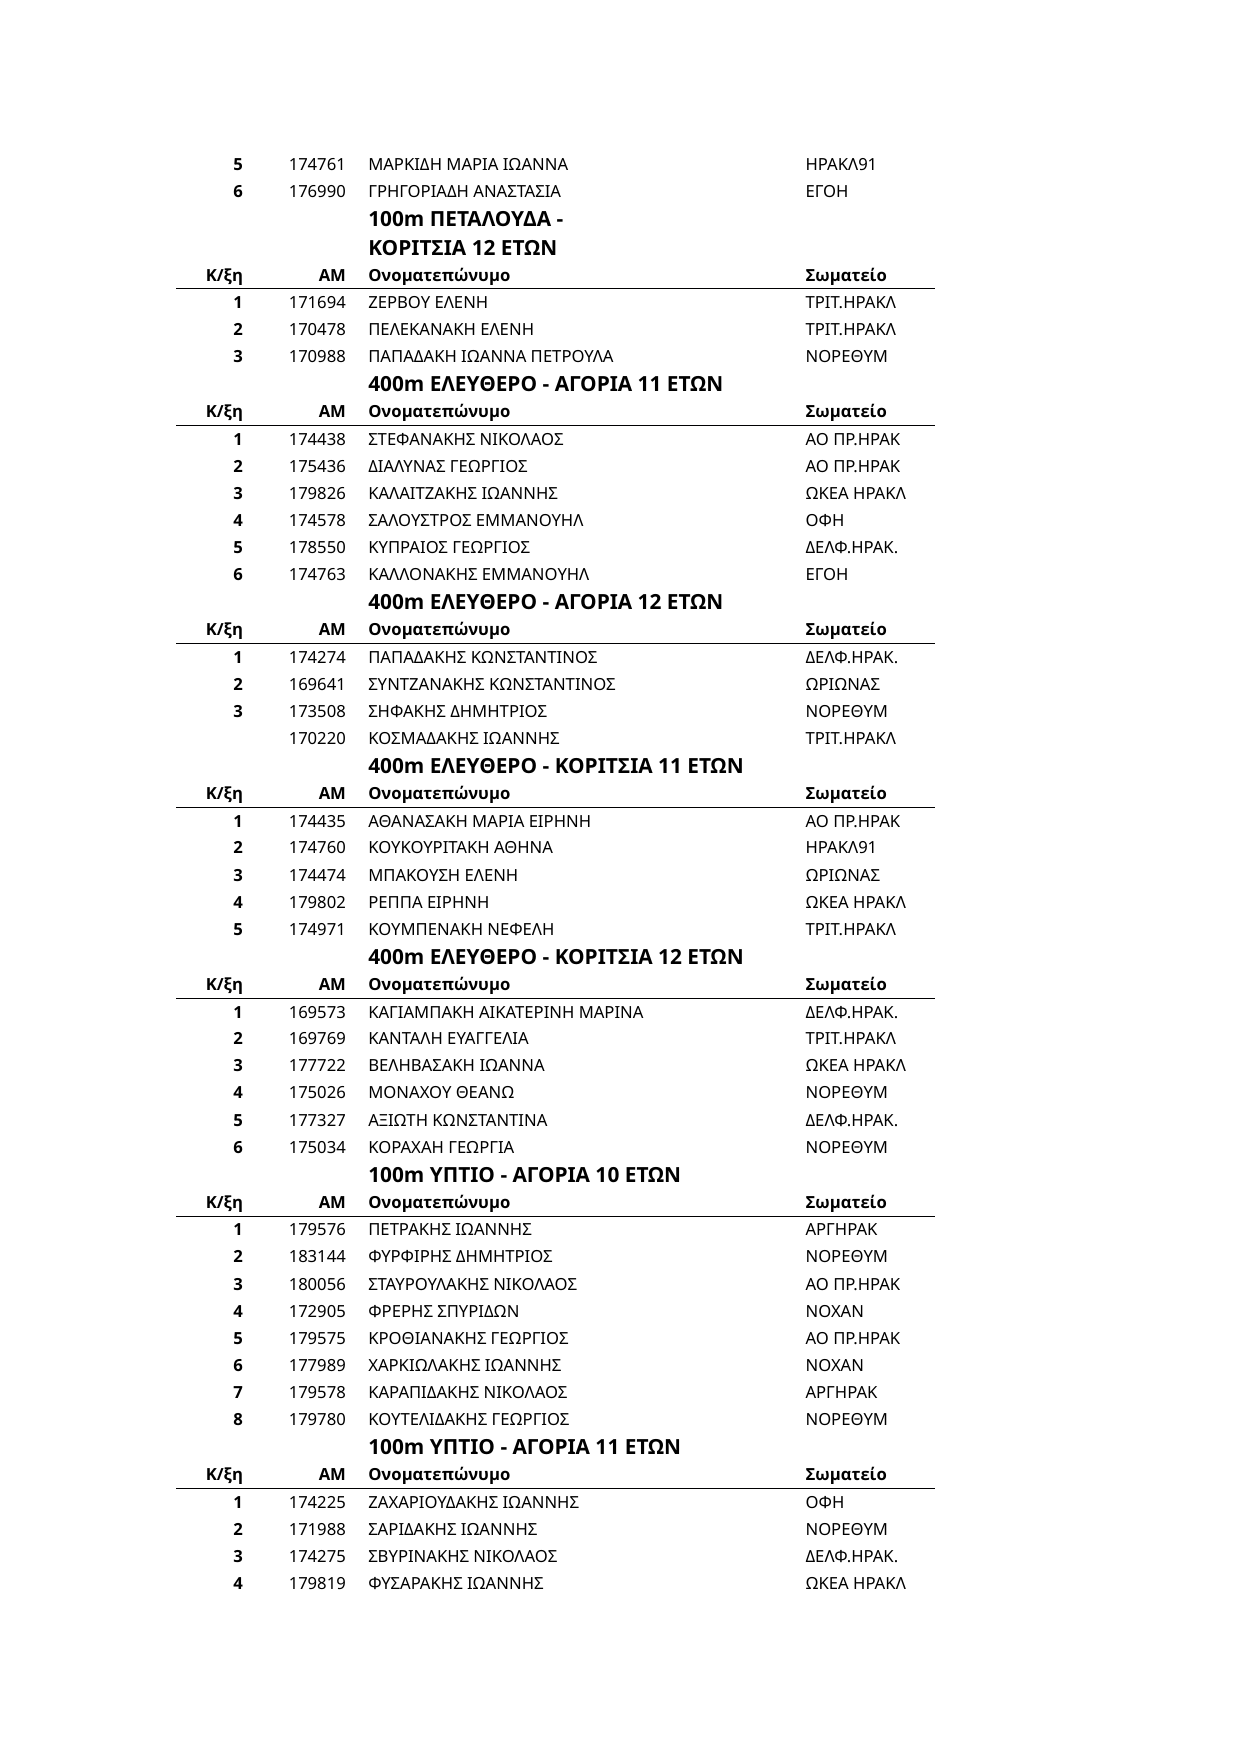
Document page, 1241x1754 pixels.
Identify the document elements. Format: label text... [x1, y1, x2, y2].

table_cell ΗΡΑΚΛ91 [794, 834, 934, 861]
table_cell 183144 [254, 1243, 357, 1270]
table_cell ΠΕΤΡΑΚΗΣ ΙΩΑΝΝΗΣ [357, 1217, 794, 1243]
table_cell ΚΡΟΘΙΑΝΑΚΗΣ ΓΕΩΡΓΙΟΣ [357, 1324, 794, 1351]
table_cell ΝΟΡΕΘΥΜ [794, 1079, 934, 1106]
table_cell 177722 [254, 1052, 357, 1079]
table_cell 5 [176, 1106, 254, 1133]
table_cell Ονοματεπώνυμο [357, 398, 794, 425]
table_cell 174474 [254, 861, 357, 888]
table_cell [176, 1160, 254, 1189]
table_cell [254, 942, 357, 971]
table_cell ΠΑΠΑΔΑΚΗ ΙΩΑΝΝΑ ΠΕΤΡΟΥΛΑ [357, 342, 794, 369]
table_cell ΟΦΗ [794, 506, 934, 533]
table_cell 100m ΥΠΤΙΟ - ΑΓΟΡΙΑ 11 ΕΤΩΝ [357, 1433, 934, 1461]
table_cell 174761 [254, 150, 357, 177]
table_cell 179576 [254, 1217, 357, 1243]
table_cell 174763 [254, 560, 357, 587]
table_cell ΝΟΧΑΝ [794, 1351, 934, 1378]
table_cell Ονοματεπώνυμο [357, 780, 794, 807]
table_cell 1 [176, 808, 254, 834]
table_cell 7 [176, 1378, 254, 1405]
table_cell [176, 1433, 254, 1461]
table_cell 180056 [254, 1270, 357, 1297]
table_cell ΝΟΡΕΘΥΜ [794, 1243, 934, 1270]
table_cell 1 [176, 644, 254, 670]
table_cell ΔΕΛΦ.ΗΡΑΚ. [794, 533, 934, 560]
table_cell ΤΡΙΤ.ΗΡΑΚΛ [794, 724, 934, 751]
table_cell ΖΑΧΑΡΙΟΥΔΑΚΗΣ ΙΩΑΝΝΗΣ [357, 1489, 794, 1515]
table_cell [176, 751, 254, 780]
table_cell 6 [176, 1351, 254, 1378]
table_cell ΤΡΙΤ.ΗΡΑΚΛ [794, 315, 934, 342]
table_cell ΕΓΟΗ [794, 560, 934, 587]
table_cell Ονοματεπώνυμο [357, 1189, 794, 1216]
table_cell 174578 [254, 506, 357, 533]
table_cell ΣΑΛΟΥΣΤΡΟΣ ΕΜΜΑΝΟΥΗΛ [357, 506, 794, 533]
table_cell Κ/ξη [176, 616, 254, 643]
table_cell ΝΟΡΕΘΥΜ [794, 697, 934, 724]
table_cell [176, 369, 254, 398]
table_cell ΑΟ ΠΡ.ΗΡΑΚ [794, 426, 934, 452]
table_cell 179826 [254, 479, 357, 506]
table_cell 171988 [254, 1515, 357, 1542]
table_cell 171694 [254, 289, 357, 315]
table_cell Κ/ξη [176, 971, 254, 998]
table_cell 100m ΠΕΤΑΛΟΥΔΑ - ΚΟΡΙΤΣΙΑ 12 ΕΤΩΝ [357, 204, 676, 261]
table_cell 174438 [254, 426, 357, 452]
table_cell ΕΓΟΗ [794, 177, 934, 204]
table_cell ΑΜ [254, 971, 357, 998]
table_cell 172905 [254, 1297, 357, 1324]
table_cell [176, 588, 254, 616]
table_cell 400m EΛΕΥΘΕΡΟ - ΚΟΡΙΤΣΙΑ 11 ΕΤΩΝ [357, 751, 934, 780]
table_cell ΩΚΕΑ ΗΡΑΚΛ [794, 1052, 934, 1079]
table_cell ΩΚΕΑ ΗΡΑΚΛ [794, 888, 934, 915]
table_cell [254, 369, 357, 398]
table_cell ΝΟΡΕΘΥΜ [794, 1515, 934, 1542]
table_cell 4 [176, 506, 254, 533]
table_cell ΠΑΠΑΔΑΚΗΣ ΚΩΝΣΤΑΝΤΙΝΟΣ [357, 644, 794, 670]
table_cell 175034 [254, 1133, 357, 1160]
table_cell Ονοματεπώνυμο [357, 261, 794, 288]
table_cell ΑΡΓΗΡΑΚ [794, 1217, 934, 1243]
table_cell Σωματείο [794, 780, 934, 807]
table_cell [254, 1433, 357, 1461]
table_cell 174971 [254, 915, 357, 942]
table_cell ΜΟΝΑΧΟΥ ΘΕΑΝΩ [357, 1079, 794, 1106]
table_cell 170220 [254, 724, 357, 751]
table_cell ΑΜ [254, 1461, 357, 1488]
table_cell ΣΗΦΑΚΗΣ ΔΗΜΗΤΡΙΟΣ [357, 697, 794, 724]
table_cell ΣΤΕΦΑΝΑΚΗΣ ΝΙΚΟΛΑΟΣ [357, 426, 794, 452]
table_cell ΝΟΡΕΘΥΜ [794, 1133, 934, 1160]
table_cell ΣΒΥΡΙΝΑΚΗΣ ΝΙΚΟΛΑΟΣ [357, 1542, 794, 1569]
table_cell 1 [176, 426, 254, 452]
table_cell ΦΥΣΑΡΑΚΗΣ ΙΩΑΝΝΗΣ [357, 1569, 794, 1596]
table_cell ΦΥΡΦΙΡΗΣ ΔΗΜΗΤΡΙΟΣ [357, 1243, 794, 1270]
table_cell ΑΘΑΝΑΣΑΚΗ ΜΑΡΙΑ ΕΙΡΗΝΗ [357, 808, 794, 834]
table_cell 4 [176, 1079, 254, 1106]
table_cell 3 [176, 1542, 254, 1569]
table_cell 170478 [254, 315, 357, 342]
table_cell Σωματείο [794, 1189, 934, 1216]
table_cell ΖΕΡΒΟΥ ΕΛΕΝΗ [357, 289, 794, 315]
table_cell 3 [176, 342, 254, 369]
table_cell 100m ΥΠΤΙΟ - ΑΓΟΡΙΑ 10 ΕΤΩΝ [357, 1160, 934, 1189]
table_cell 3 [176, 1052, 254, 1079]
table_cell 3 [176, 861, 254, 888]
table_cell 179575 [254, 1324, 357, 1351]
table_cell 6 [176, 1133, 254, 1160]
table_cell 6 [176, 560, 254, 587]
table_cell 400m EΛΕΥΘΕΡΟ - ΚΟΡΙΤΣΙΑ 12 ΕΤΩΝ [357, 942, 934, 971]
table_cell ΚΑΛΑΙΤΖΑΚΗΣ ΙΩΑΝΝΗΣ [357, 479, 794, 506]
table_cell ΔΕΛΦ.ΗΡΑΚ. [794, 999, 934, 1025]
table_cell ΣΤΑΥΡΟΥΛΑΚΗΣ ΝΙΚΟΛΑΟΣ [357, 1270, 794, 1297]
table_cell 6 [176, 177, 254, 204]
table_cell 174435 [254, 808, 357, 834]
table_cell Σωματείο [794, 1461, 934, 1488]
table_cell ΩΚΕΑ ΗΡΑΚΛ [794, 1569, 934, 1596]
table_cell 1 [176, 999, 254, 1025]
table_cell ΜΑΡΚΙΔΗ ΜΑΡΙΑ ΙΩΑΝΝΑ [357, 150, 794, 177]
table_cell 5 [176, 150, 254, 177]
table_cell Ονοματεπώνυμο [357, 971, 794, 998]
table_cell Κ/ξη [176, 1189, 254, 1216]
table_cell ΚΟΡΑΧΑΗ ΓΕΩΡΓΙΑ [357, 1133, 794, 1160]
table_cell 5 [176, 915, 254, 942]
table_cell ΠΕΛΕΚΑΝΑΚΗ ΕΛΕΝΗ [357, 315, 794, 342]
table_cell ΣΥΝΤΖΑΝΑΚΗΣ ΚΩΝΣΤΑΝΤΙΝΟΣ [357, 670, 794, 697]
table_cell Ονοματεπώνυμο [357, 1461, 794, 1488]
table_cell ΩΡΙΩΝΑΣ [794, 861, 934, 888]
table_cell 2 [176, 1515, 254, 1542]
table_cell 3 [176, 697, 254, 724]
table_cell 1 [176, 289, 254, 315]
table_cell 400m EΛΕΥΘΕΡΟ - ΑΓΟΡΙΑ 12 ΕΤΩΝ [357, 588, 934, 616]
table_cell ΤΡΙΤ.ΗΡΑΚΛ [794, 915, 934, 942]
table_cell ΑΜ [254, 398, 357, 425]
table_cell Σωματείο [794, 398, 934, 425]
table_cell ΑΟ ΠΡ.ΗΡΑΚ [794, 1270, 934, 1297]
table_cell 174275 [254, 1542, 357, 1569]
table_cell 174760 [254, 834, 357, 861]
table_cell 4 [176, 1297, 254, 1324]
table_cell ΑΞΙΩΤΗ ΚΩΝΣΤΑΝΤΙΝΑ [357, 1106, 794, 1133]
table_cell ΑΡΓΗΡΑΚ [794, 1378, 934, 1405]
table_cell Σωματείο [794, 971, 934, 998]
table_cell ΜΠΑΚΟΥΣΗ ΕΛΕΝΗ [357, 861, 794, 888]
table_cell ΒΕΛΗΒΑΣΑΚΗ ΙΩΑΝΝΑ [357, 1052, 794, 1079]
table_cell ΦΡΕΡΗΣ ΣΠΥΡΙΔΩΝ [357, 1297, 794, 1324]
table_cell ΚΟΣΜΑΔΑΚΗΣ ΙΩΑΝΝΗΣ [357, 724, 794, 751]
table_cell ΑΟ ΠΡ.ΗΡΑΚ [794, 1324, 934, 1351]
table_cell ΚΑΝΤΑΛΗ ΕΥΑΓΓΕΛΙΑ [357, 1025, 794, 1052]
table_cell 179802 [254, 888, 357, 915]
table_cell 2 [176, 315, 254, 342]
table_cell ΧΑΡΚΙΩΛΑΚΗΣ ΙΩΑΝΝΗΣ [357, 1351, 794, 1378]
table_cell ΚΑΛΛΟΝΑΚΗΣ ΕΜΜΑΝΟΥΗΛ [357, 560, 794, 587]
table_cell [254, 204, 357, 261]
table_cell ΚΑΡΑΠΙΔΑΚΗΣ ΝΙΚΟΛΑΟΣ [357, 1378, 794, 1405]
table_cell ΝΟΡΕΘΥΜ [794, 342, 934, 369]
table_cell ΤΡΙΤ.ΗΡΑΚΛ [794, 1025, 934, 1052]
table_cell 5 [176, 533, 254, 560]
table_cell Κ/ξη [176, 780, 254, 807]
table_cell ΔΕΛΦ.ΗΡΑΚ. [794, 1106, 934, 1133]
table_cell ΗΡΑΚΛ91 [794, 150, 934, 177]
table_cell 174225 [254, 1489, 357, 1515]
table_cell 4 [176, 888, 254, 915]
table_cell 174274 [254, 644, 357, 670]
table_cell ΚΑΓΙΑΜΠΑΚΗ ΑΙΚΑΤΕΡΙΝΗ ΜΑΡΙΝΑ [357, 999, 794, 1025]
table_cell Κ/ξη [176, 398, 254, 425]
table_cell ΑΟ ΠΡ.ΗΡΑΚ [794, 452, 934, 479]
table_cell 3 [176, 1270, 254, 1297]
table_cell ΚΟΥΜΠΕΝΑΚΗ ΝΕΦΕΛΗ [357, 915, 794, 942]
table_cell [176, 204, 254, 261]
table_cell 169769 [254, 1025, 357, 1052]
table_cell [254, 751, 357, 780]
table_cell ΩΚΕΑ ΗΡΑΚΛ [794, 479, 934, 506]
table_cell 179780 [254, 1405, 357, 1432]
table_cell ΑΟ ΠΡ.ΗΡΑΚ [794, 808, 934, 834]
table_cell ΣΑΡΙΔΑΚΗΣ ΙΩΑΝΝΗΣ [357, 1515, 794, 1542]
table_cell Ονοματεπώνυμο [357, 616, 794, 643]
table_cell ΑΜ [254, 1189, 357, 1216]
table_cell ΔΙΑΛΥΝΑΣ ΓΕΩΡΓΙΟΣ [357, 452, 794, 479]
table_cell ΚΥΠΡΑΙΟΣ ΓΕΩΡΓΙΟΣ [357, 533, 794, 560]
table_cell 2 [176, 1025, 254, 1052]
table_cell 2 [176, 670, 254, 697]
table_cell 175436 [254, 452, 357, 479]
table_cell 177327 [254, 1106, 357, 1133]
table_cell ΤΡΙΤ.ΗΡΑΚΛ [794, 289, 934, 315]
table_cell 8 [176, 1405, 254, 1432]
table_cell 1 [176, 1489, 254, 1515]
table_cell Σωματείο [794, 616, 934, 643]
table_cell 4 [176, 1569, 254, 1596]
table_cell 169573 [254, 999, 357, 1025]
table_cell ΡΕΠΠΑ ΕΙΡΗΝΗ [357, 888, 794, 915]
table_cell 2 [176, 452, 254, 479]
table_cell Σωματείο [794, 261, 934, 288]
table_cell 170988 [254, 342, 357, 369]
table_cell [176, 942, 254, 971]
table_cell ΓΡΗΓΟΡΙΑΔΗ ΑΝΑΣΤΑΣΙΑ [357, 177, 794, 204]
table_cell 176990 [254, 177, 357, 204]
table_cell 400m EΛΕΥΘΕΡΟ - ΑΓΟΡΙΑ 11 ΕΤΩΝ [357, 369, 934, 398]
table_cell 178550 [254, 533, 357, 560]
table_cell ΑΜ [254, 616, 357, 643]
table_cell ΚΟΥΚΟΥΡΙΤΑΚΗ ΑΘΗΝΑ [357, 834, 794, 861]
table_cell [254, 588, 357, 616]
table_cell 169641 [254, 670, 357, 697]
table_cell ΝΟΡΕΘΥΜ [794, 1405, 934, 1432]
table_cell ΑΜ [254, 780, 357, 807]
table_cell 179819 [254, 1569, 357, 1596]
table_cell ΚΟΥΤΕΛΙΔΑΚΗΣ ΓΕΩΡΓΙΟΣ [357, 1405, 794, 1432]
table_cell [176, 724, 254, 751]
table_cell 173508 [254, 697, 357, 724]
table_cell [254, 1160, 357, 1189]
table_cell 177989 [254, 1351, 357, 1378]
table_cell Κ/ξη [176, 261, 254, 288]
table_cell ΑΜ [254, 261, 357, 288]
table_cell 2 [176, 1243, 254, 1270]
table_cell 1 [176, 1217, 254, 1243]
table_cell 175026 [254, 1079, 357, 1106]
table_cell 5 [176, 1324, 254, 1351]
table_cell 3 [176, 479, 254, 506]
table_cell ΔΕΛΦ.ΗΡΑΚ. [794, 1542, 934, 1569]
table_cell 179578 [254, 1378, 357, 1405]
table_cell ΔΕΛΦ.ΗΡΑΚ. [794, 644, 934, 670]
table_cell 2 [176, 834, 254, 861]
table_cell Κ/ξη [176, 1461, 254, 1488]
table_cell ΝΟΧΑΝ [794, 1297, 934, 1324]
table_cell ΟΦΗ [794, 1489, 934, 1515]
table_cell ΩΡΙΩΝΑΣ [794, 670, 934, 697]
